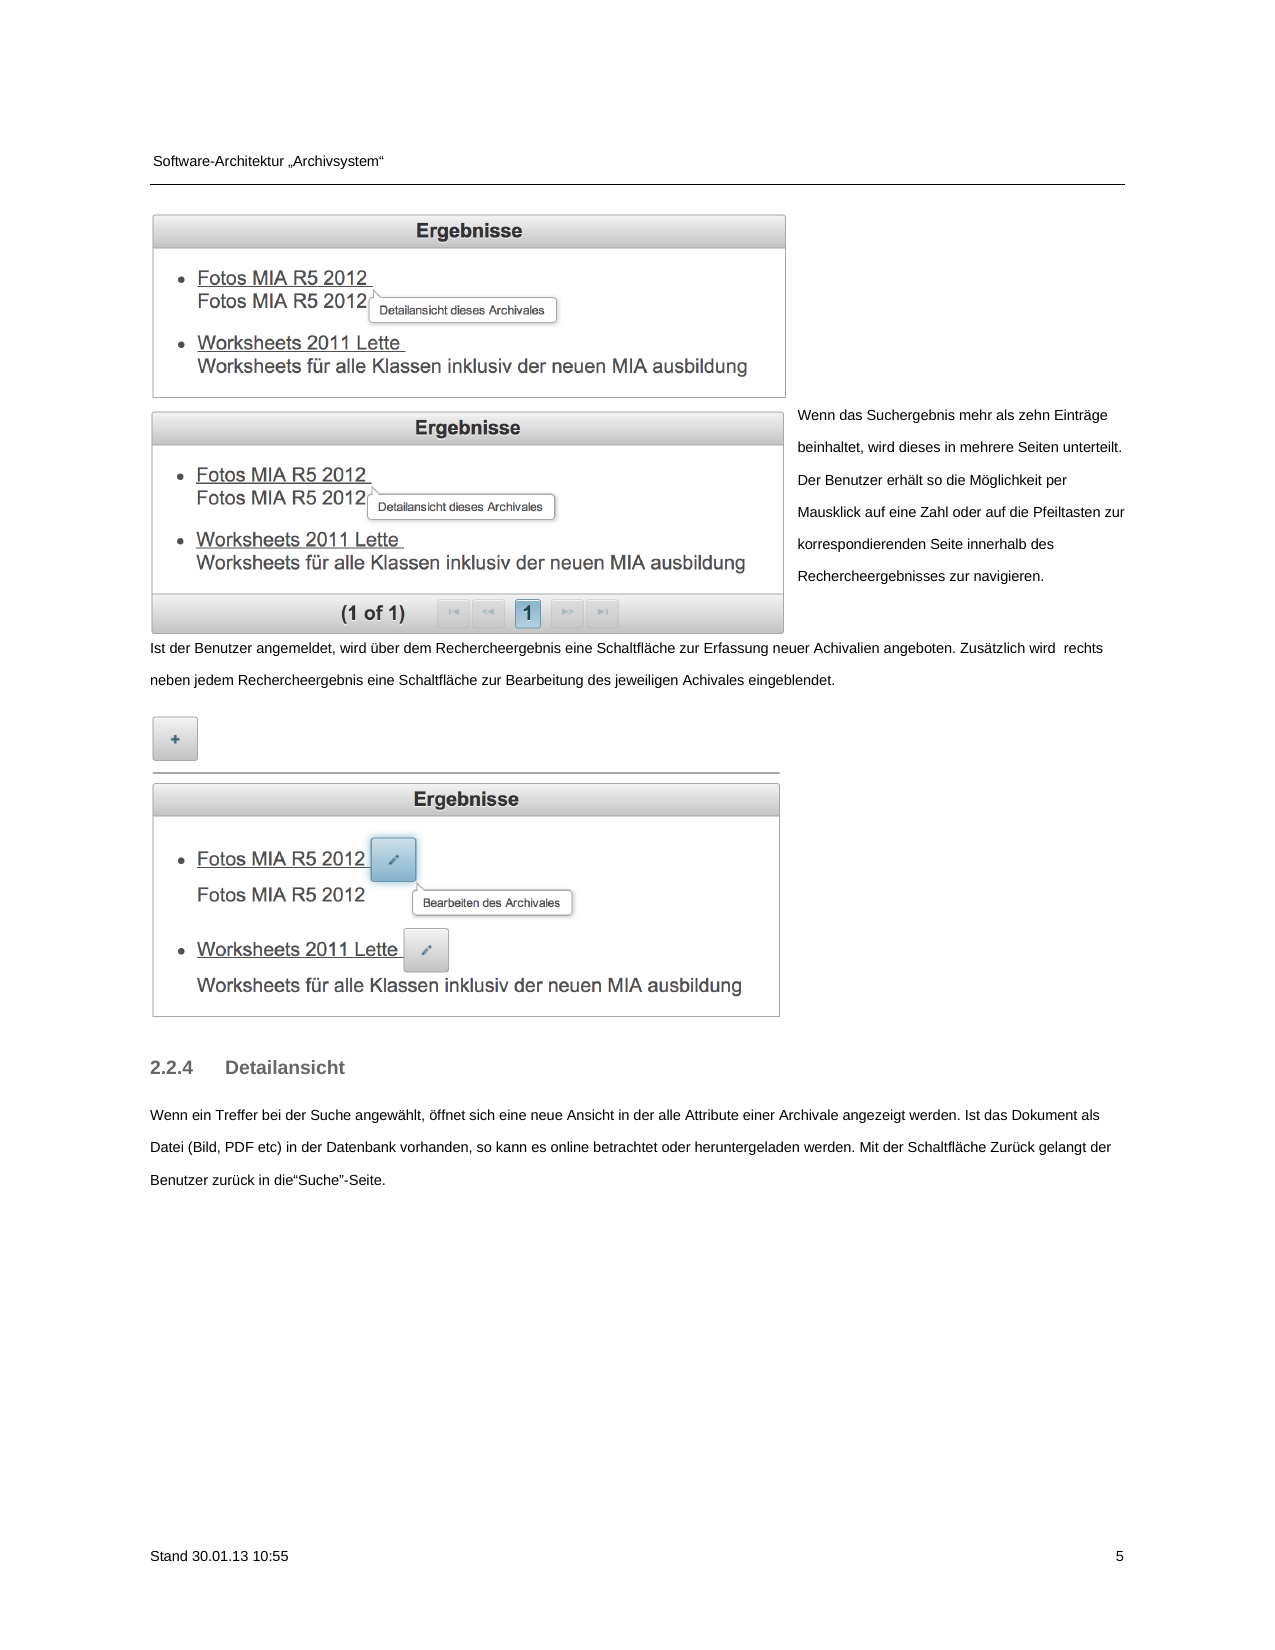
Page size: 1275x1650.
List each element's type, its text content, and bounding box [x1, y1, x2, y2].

subtitle Detailansicht [150, 1057, 1125, 1094]
text Wenn ein Treffer bei der Suche angewählt, öffnet sich eine neue Ansicht in der alle Attribute einer Archivale angezeigt werden. Ist das Dokument als Datei (Bild, PDF etc) in der Datenbank vorhanden, so kann es online betrachtet oder heruntergeladen werden. Mit der Schaltfläche Zurück gelangt der Benutzer zurück in die“Suche”-Seite. [150, 1108, 1125, 1200]
text Ist der Benutzer angemeldet, wird über dem Rechercheergebnis eine Schaltfläche zur Erfassung neuer Achivalien angeboten. Zusätzlich wird rechts neben jedem Rechercheergebnis eine Schaltfläche zur Bearbeitung des jeweiligen Achivales eingeblendet. [150, 640, 1125, 700]
picture [150, 410, 786, 636]
picture [150, 715, 782, 1019]
text Wenn das Suchergebnis mehr als zehn Einträge beinhaltet, wird dieses in mehrere Seiten unterteilt. Der Benutzer erhält so die Möglichkeit per Mausklick auf eine Zahl oder auf die Pfeiltasten zur korrespondierenden Seite innerhalb des Rechercheergebnisses zur navigieren. [150, 408, 1125, 636]
picture [151, 213, 788, 400]
